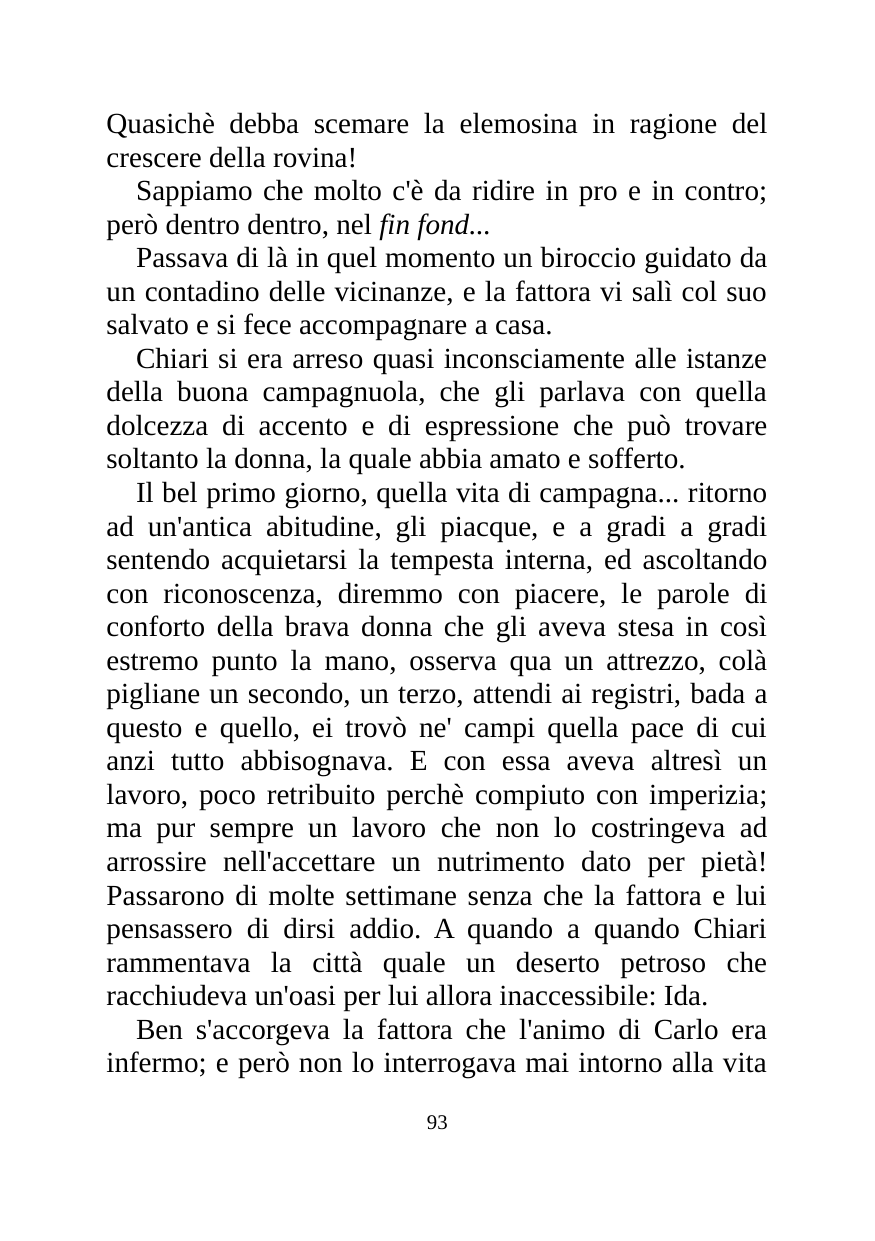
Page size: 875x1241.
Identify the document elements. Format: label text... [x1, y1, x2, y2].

text Chiari si era arreso quasi inconsciamente alle istanze della buona campagnuola, che gli parlava con quella dolcezza di accento e di espressione che può trovare soltanto la donna, la quale abbia amato e sofferto. [106, 341, 768, 475]
text Il bel primo giorno, quella vita di campagna... ritorno ad un'antica abitudine, gli piacque, e a gradi a gradi sentendo acquietarsi la tempesta interna, ed ascoltando con riconoscenza, diremmo con piacere, le parole di conforto della brava donna che gli aveva stesa in così estremo punto la mano, osserva qua un attrezzo, colà pigliane un secondo, un terzo, attendi ai registri, bada a questo e quello, ei trovò ne' campi quella pace di cui anzi tutto abbisognava. E con essa aveva altresì un lavoro, poco retribuito perchè compiuto con imperizia; ma pur sempre un lavoro che non lo costringeva ad arrossire nell'accettare un nutrimento dato per pietà! Passarono di molte settimane senza che la fattora e lui pensassero di dirsi addio. A quando a quando Chiari rammentava la città quale un deserto petroso che racchiudeva un'oasi per lui allora inaccessibile: Ida. [106, 475, 768, 1012]
text Ben s'accorgeva la fattora che l'animo di Carlo era infermo; e però non lo interrogava mai intorno alla vita [106, 1012, 768, 1079]
text Passava di là in quel momento un biroccio guidato da un contadino delle vicinanze, e la fattora vi salì col suo salvato e si fece accompagnare a casa. [106, 240, 768, 341]
text Sappiamo che molto c'è da ridire in pro e in contro; però dentro dentro, nel fin fond... [106, 173, 768, 240]
text Quasichè debba scemare la elemosina in ragione del crescere della rovina! [106, 106, 768, 173]
